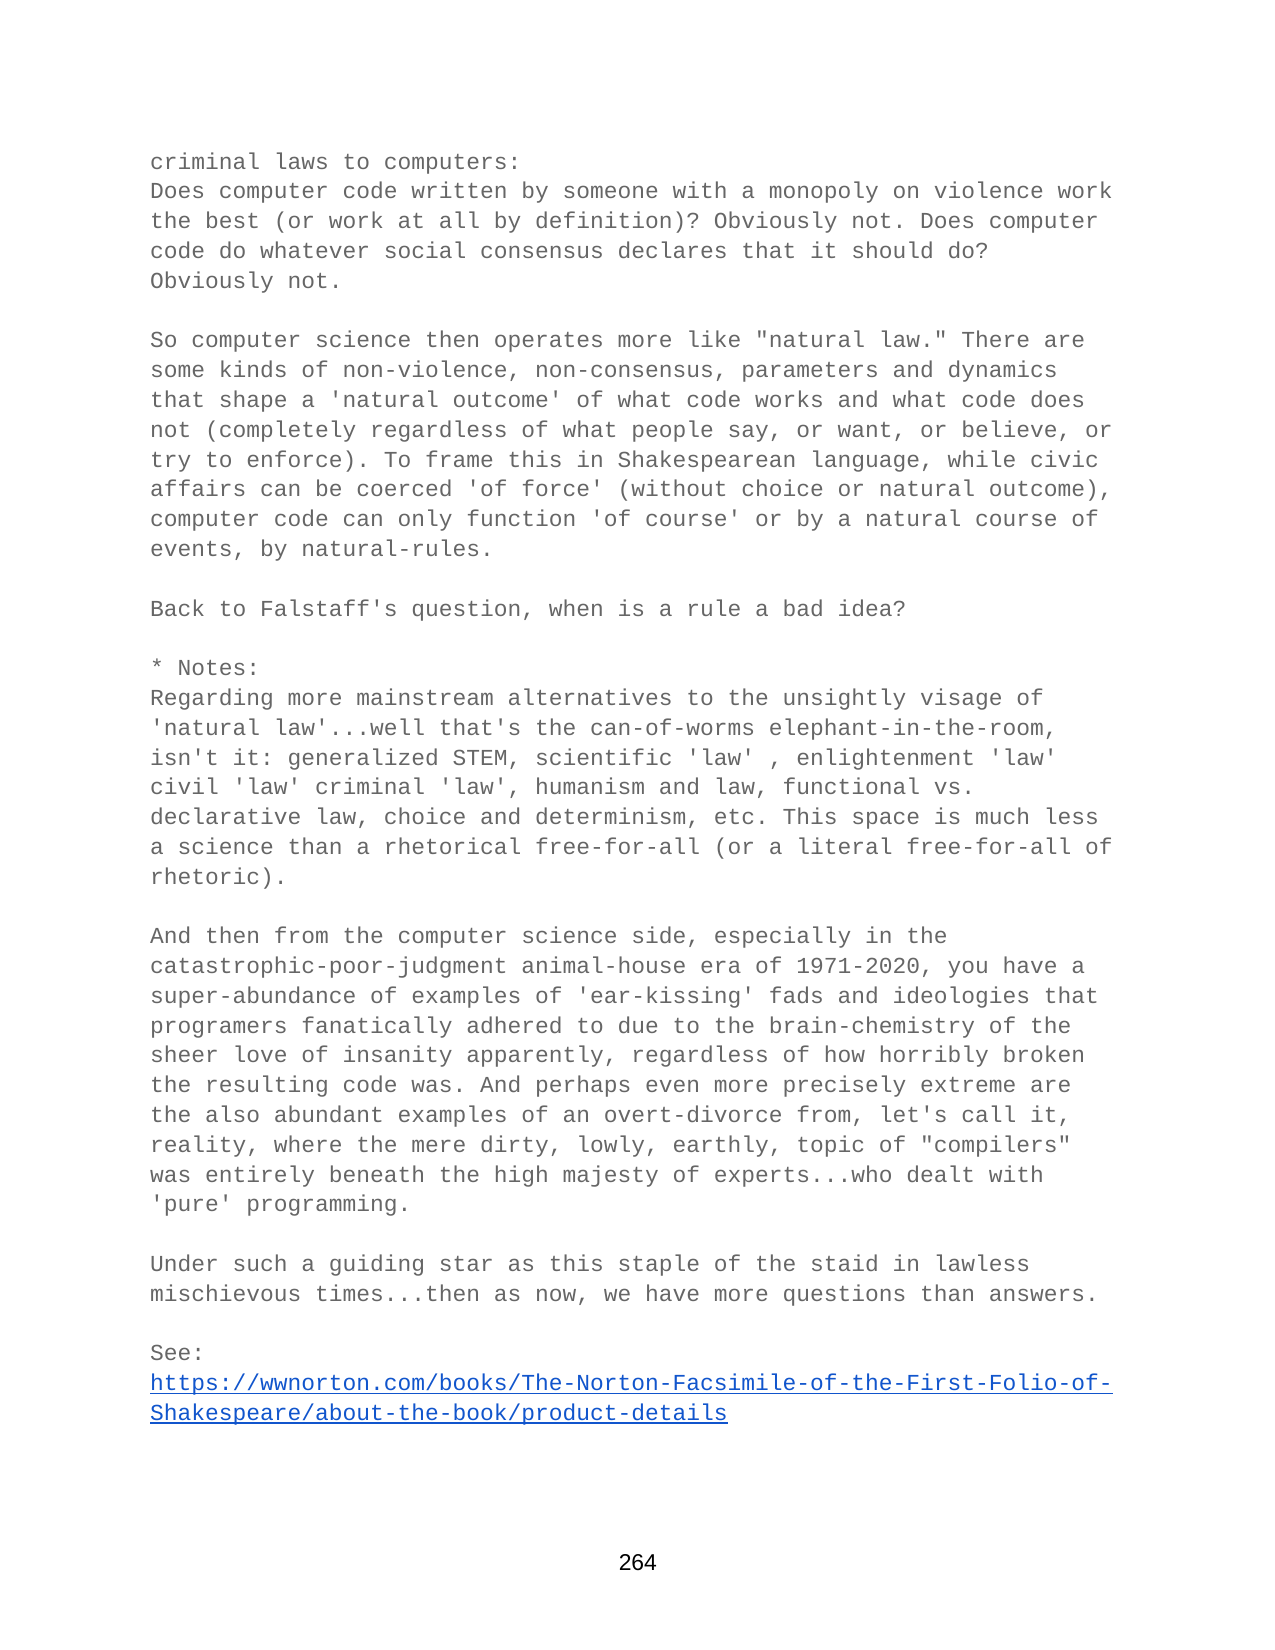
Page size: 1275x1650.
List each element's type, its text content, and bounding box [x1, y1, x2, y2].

text Regarding more mainstream alternatives to the unsightly visage of 'natural law'...well that's the can-of-worms elephant-in-the-room, isn't it: generalized STEM, scientific 'law' , enlightenment 'law' civil 'law' criminal 'law', humanism and law, functional vs. declarative law, choice and determinism, etc. This space is much less a science than a rhetorical free-for-all (or a literal free-for-all of rhetoric). [150, 686, 1125, 891]
text So computer science then operates more like "natural law." There are some kinds of non-violence, non-consensus, parameters and dynamics that shape a 'natural outcome' of what code works and what code does not (completely regardless of what people say, or want, or believe, or try to enforce). To frame this in Shakespearean language, while civic affairs can be coerced 'of force' (without choice or natural outcome), computer code can only function 'of course' or by a natural course of events, by natural-rules. [150, 329, 1125, 563]
text * Notes: [150, 656, 1125, 682]
text Back to Falstaff's question, when is a rule a bad idea? [150, 597, 1125, 623]
text https://wwnorton.com/books/The-Norton-Facsimile-of-the-First-Folio-of-Shakespeare/about-the-book/product-details [150, 1371, 1125, 1427]
text Under such a guiding star as this staple of the staid in lawless mischievous times...then as now, we have more questions than answers. [150, 1252, 1125, 1308]
text And then from the computer science side, especially in the catastrophic-poor-judgment animal-house era of 1971-2020, you have a super-abundance of examples of 'ear-kissing' fads and ideologies that programers fanatically adhered to due to the brain-chemistry of the sheer love of insanity apparently, regardless of how horribly broken the resulting code was. And perhaps even more precisely extreme are the also abundant examples of an overt-divorce from, let's call it, reality, where the mere dirty, lowly, earthly, topic of "compilers" was entirely beneath the high majesty of experts...who dealt with 'pure' programming. [150, 924, 1125, 1219]
text criminal laws to computers: [150, 150, 1125, 176]
text Does computer code written by someone with a monopoly on violence work the best (or work at all by definition)? Obviously not. Does computer code do whatever social consensus declares that it should do? Obviously not. [150, 180, 1125, 295]
text See: [150, 1342, 1125, 1368]
